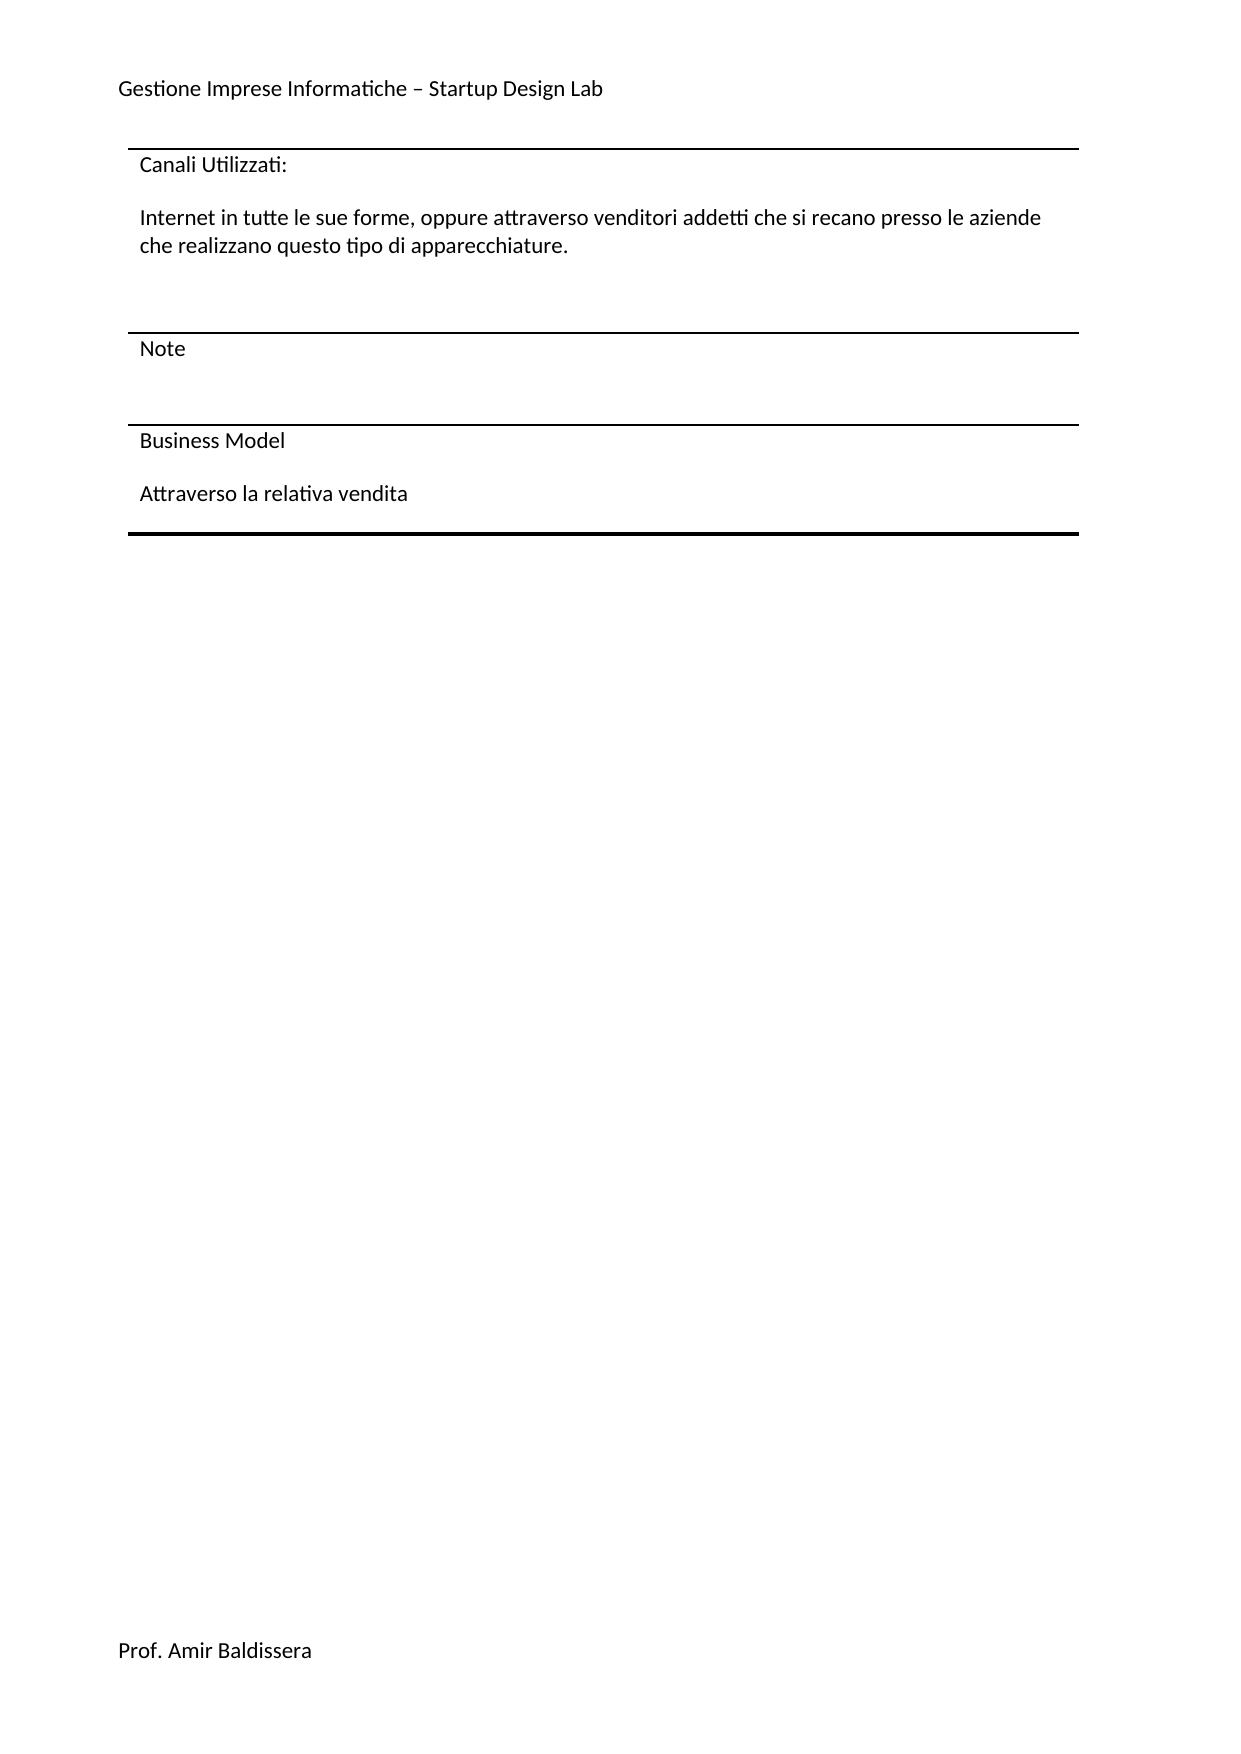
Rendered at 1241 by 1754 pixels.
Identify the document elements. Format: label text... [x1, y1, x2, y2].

table_cell Canali Utilizzati: Internet in tutte le sue forme, oppure attraverso venditori addetti che si recano presso le aziende che realizzano questo tipo di apparecchiature. [128, 150, 1078, 332]
table_cell Note [128, 334, 1078, 424]
table_cell Business Model Attraverso la relativa vendita [128, 426, 1078, 532]
